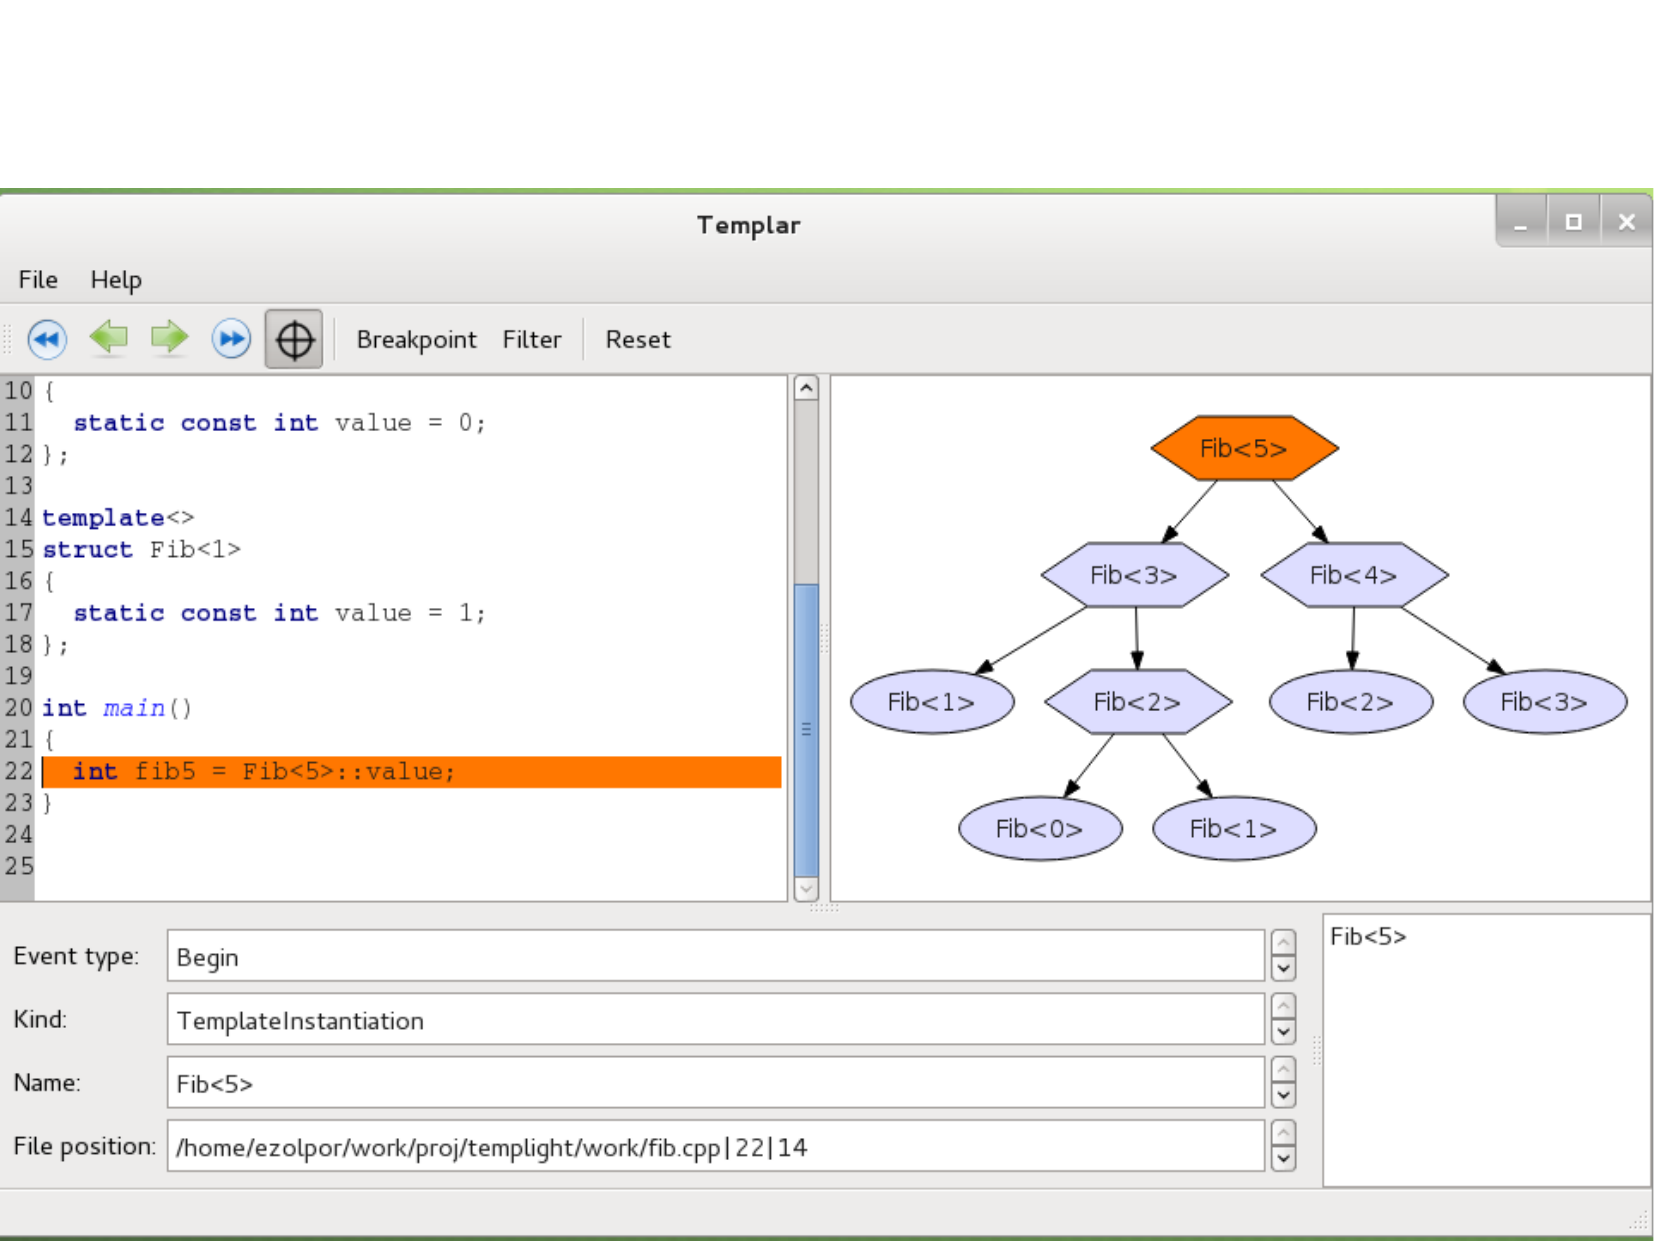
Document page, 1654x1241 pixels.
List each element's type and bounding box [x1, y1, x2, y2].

picture [0, 188, 1654, 1241]
